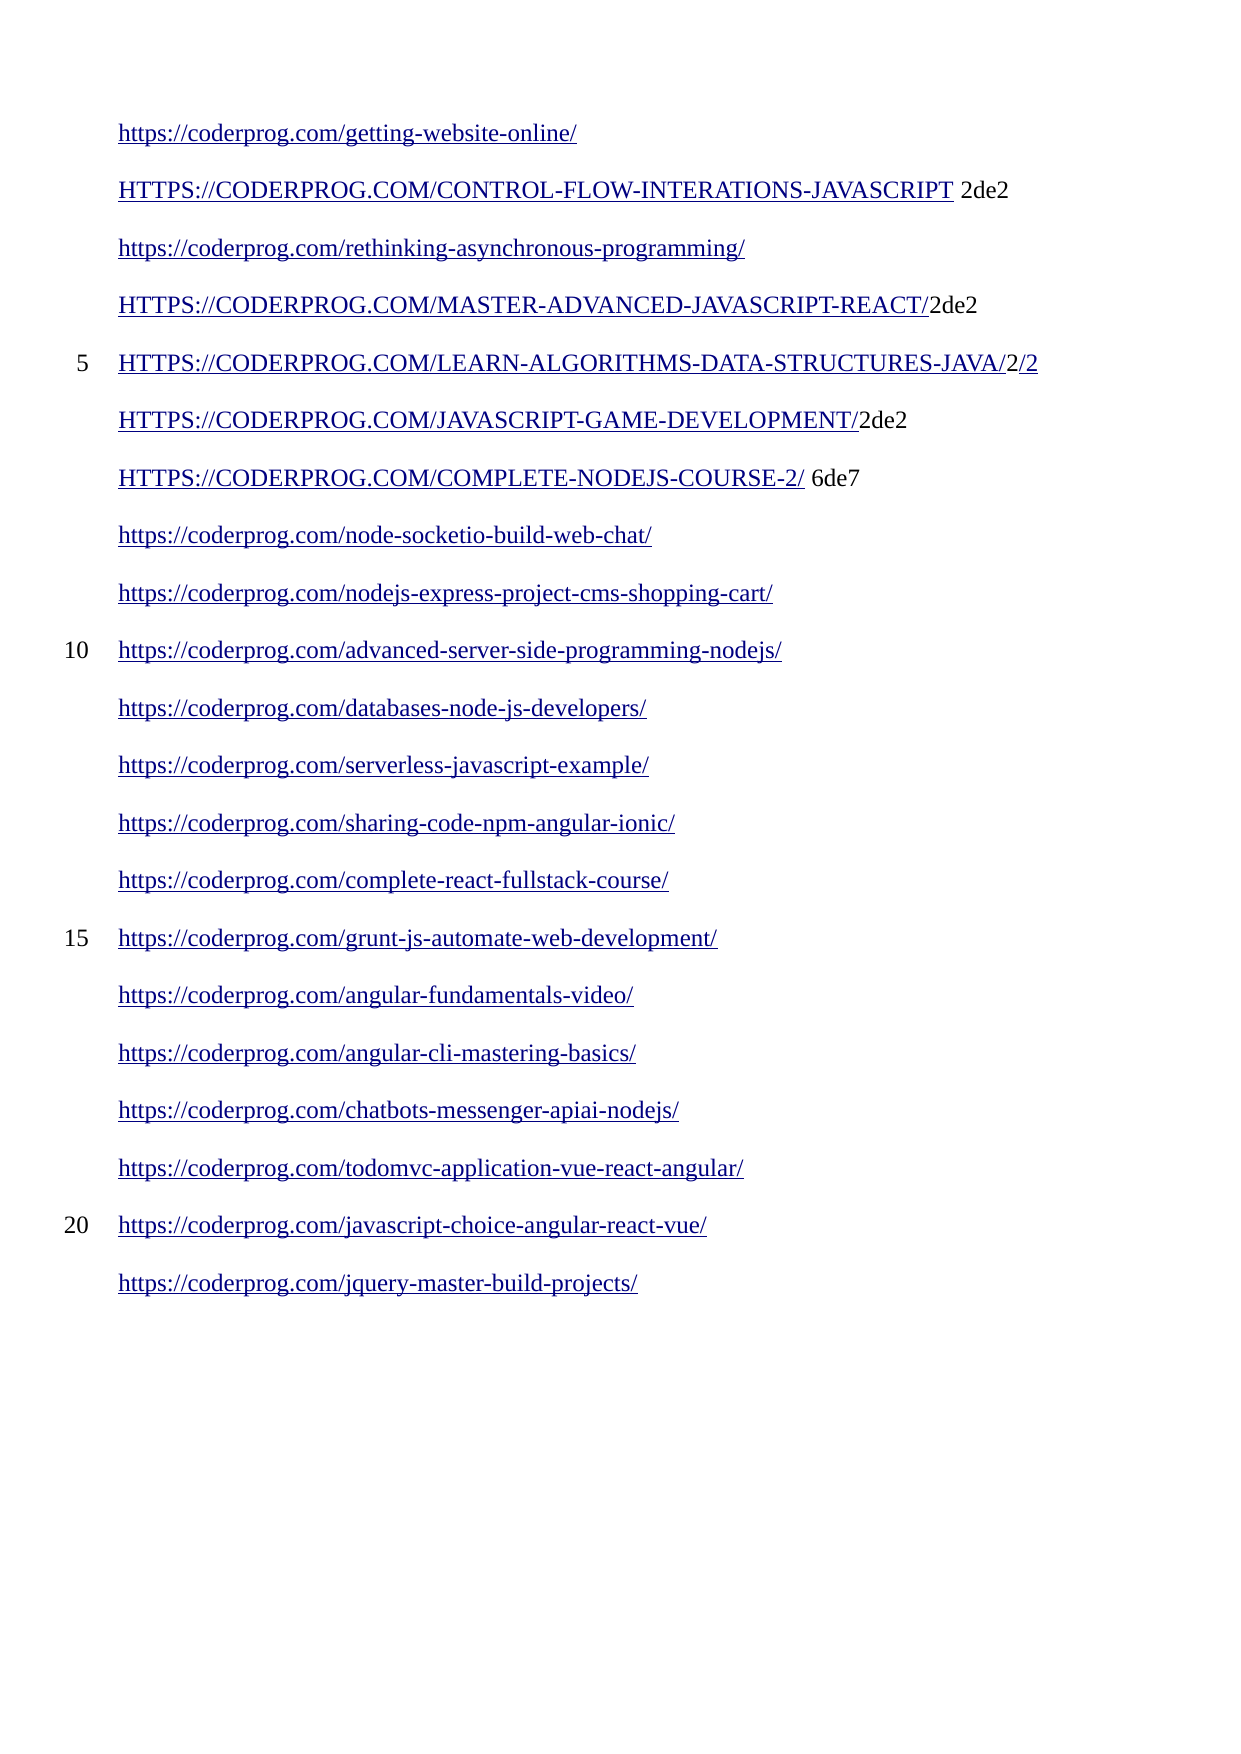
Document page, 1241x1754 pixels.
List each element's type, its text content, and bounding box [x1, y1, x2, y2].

text https://coderprog.com/jquery-master-build-projects/ [118, 1268, 1122, 1297]
text HTTPS://CODERPROG.COM/LEARN-ALGORITHMS-DATA-STRUCTURES-JAVA/2/2 [118, 348, 1122, 377]
text https://coderprog.com/serverless-javascript-example/ [118, 751, 1122, 779]
text HTTPS://CODERPROG.COM/MASTER-ADVANCED-JAVASCRIPT-REACT/2de2 [118, 291, 1122, 319]
text https://coderprog.com/rethinking-asynchronous-programming/ [118, 233, 1122, 262]
text HTTPS://CODERPROG.COM/CONTROL-FLOW-INTERATIONS-JAVASCRIPT 2de2 [118, 176, 1122, 204]
text https://coderprog.com/javascript-choice-angular-react-vue/ [118, 1211, 1122, 1239]
text https://coderprog.com/nodejs-express-project-cms-shopping-cart/ [118, 578, 1122, 607]
text https://coderprog.com/complete-react-fullstack-course/ [118, 866, 1122, 894]
text https://coderprog.com/angular-cli-mastering-basics/ [118, 1038, 1122, 1067]
text https://coderprog.com/databases-node-js-developers/ [118, 693, 1122, 722]
text HTTPS://CODERPROG.COM/COMPLETE-NODEJS-COURSE-2/ 6de7 [118, 463, 1122, 492]
text https://coderprog.com/node-socketio-build-web-chat/ [118, 521, 1122, 549]
text https://coderprog.com/getting-website-online/ [118, 118, 1122, 147]
text https://coderprog.com/grunt-js-automate-web-development/ [118, 923, 1122, 952]
text https://coderprog.com/sharing-code-npm-angular-ionic/ [118, 808, 1122, 837]
text https://coderprog.com/angular-fundamentals-video/ [118, 981, 1122, 1009]
text https://coderprog.com/advanced-server-side-programming-nodejs/ [118, 636, 1122, 664]
text HTTPS://CODERPROG.COM/JAVASCRIPT-GAME-DEVELOPMENT/2de2 [118, 406, 1122, 434]
text https://coderprog.com/chatbots-messenger-apiai-nodejs/ [118, 1096, 1122, 1124]
text https://coderprog.com/todomvc-application-vue-react-angular/ [118, 1153, 1122, 1182]
